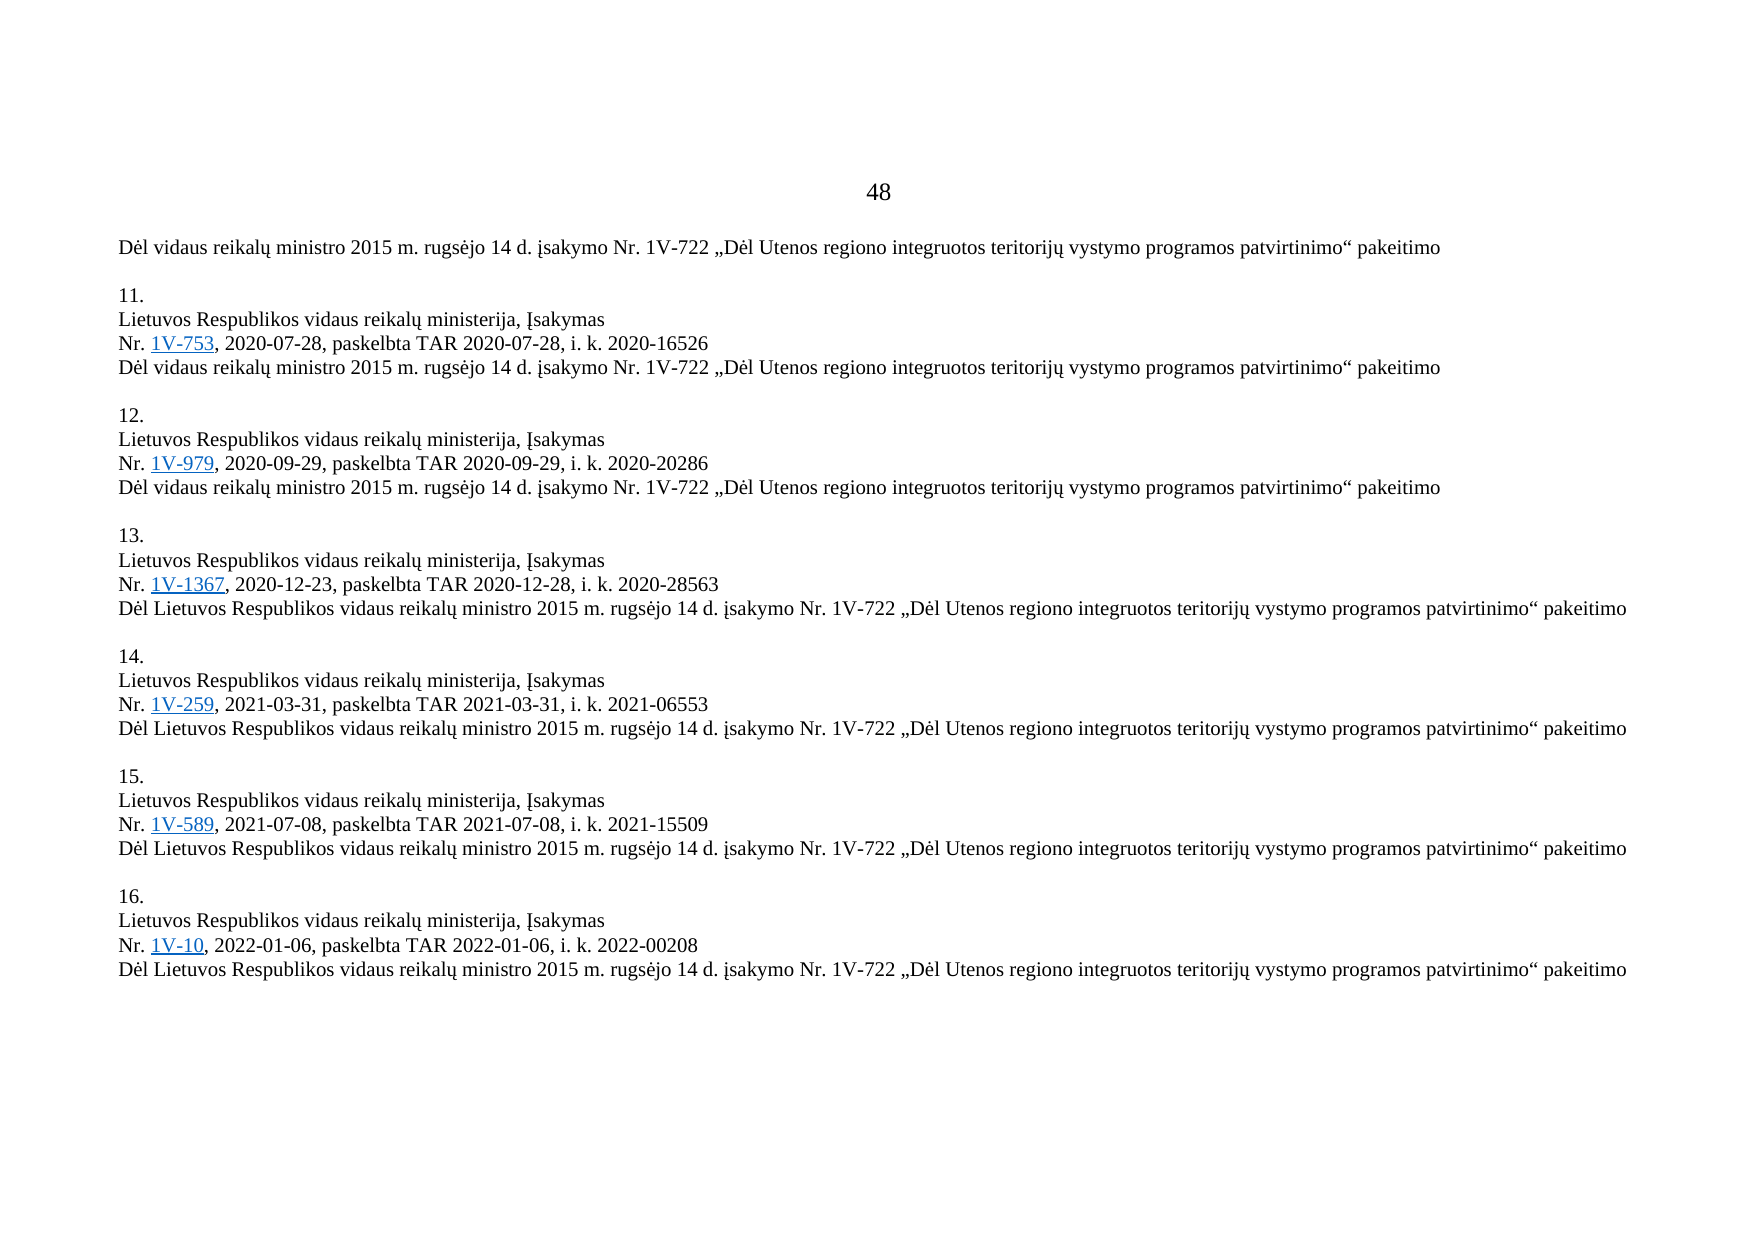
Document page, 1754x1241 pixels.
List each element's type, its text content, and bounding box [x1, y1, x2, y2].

text 14. [118, 644, 1639, 668]
text Nr. 1V-753, 2020-07-28, paskelbta TAR 2020-07-28, i. k. 2020-16526 [118, 331, 1639, 355]
text 15. [118, 764, 1639, 788]
text 12. [118, 403, 1639, 427]
text Dėl Lietuvos Respublikos vidaus reikalų ministro 2015 m. rugsėjo 14 d. įsakymo Nr. 1V-722 „Dėl Utenos regiono integruotos teritorijų vystymo programos patvirtinimo“ pakeitimo [118, 716, 1639, 740]
text Lietuvos Respublikos vidaus reikalų ministerija, Įsakymas [118, 427, 1639, 451]
text Nr. 1V-259, 2021-03-31, paskelbta TAR 2021-03-31, i. k. 2021-06553 [118, 692, 1639, 716]
text Dėl Lietuvos Respublikos vidaus reikalų ministro 2015 m. rugsėjo 14 d. įsakymo Nr. 1V-722 „Dėl Utenos regiono integruotos teritorijų vystymo programos patvirtinimo“ pakeitimo [118, 957, 1639, 981]
text 13. [118, 523, 1639, 547]
text Dėl Lietuvos Respublikos vidaus reikalų ministro 2015 m. rugsėjo 14 d. įsakymo Nr. 1V-722 „Dėl Utenos regiono integruotos teritorijų vystymo programos patvirtinimo“ pakeitimo [118, 836, 1639, 860]
text Nr. 1V-589, 2021-07-08, paskelbta TAR 2021-07-08, i. k. 2021-15509 [118, 812, 1639, 836]
text 16. [118, 884, 1639, 908]
text Lietuvos Respublikos vidaus reikalų ministerija, Įsakymas [118, 908, 1639, 932]
text Nr. 1V-979, 2020-09-29, paskelbta TAR 2020-09-29, i. k. 2020-20286 [118, 451, 1639, 475]
text Dėl vidaus reikalų ministro 2015 m. rugsėjo 14 d. įsakymo Nr. 1V-722 „Dėl Utenos regiono integruotos teritorijų vystymo programos patvirtinimo“ pakeitimo [118, 355, 1639, 379]
text Lietuvos Respublikos vidaus reikalų ministerija, Įsakymas [118, 547, 1639, 572]
text Lietuvos Respublikos vidaus reikalų ministerija, Įsakymas [118, 307, 1639, 331]
text Lietuvos Respublikos vidaus reikalų ministerija, Įsakymas [118, 788, 1639, 812]
text 11. [118, 283, 1639, 307]
text Lietuvos Respublikos vidaus reikalų ministerija, Įsakymas [118, 668, 1639, 692]
text Dėl vidaus reikalų ministro 2015 m. rugsėjo 14 d. įsakymo Nr. 1V-722 „Dėl Utenos regiono integruotos teritorijų vystymo programos patvirtinimo“ pakeitimo [118, 235, 1639, 259]
text Nr. 1V-1367, 2020-12-23, paskelbta TAR 2020-12-28, i. k. 2020-28563 [118, 572, 1639, 596]
text Dėl vidaus reikalų ministro 2015 m. rugsėjo 14 d. įsakymo Nr. 1V-722 „Dėl Utenos regiono integruotos teritorijų vystymo programos patvirtinimo“ pakeitimo [118, 475, 1639, 499]
text Dėl Lietuvos Respublikos vidaus reikalų ministro 2015 m. rugsėjo 14 d. įsakymo Nr. 1V-722 „Dėl Utenos regiono integruotos teritorijų vystymo programos patvirtinimo“ pakeitimo [118, 596, 1639, 620]
text Nr. 1V-10, 2022-01-06, paskelbta TAR 2022-01-06, i. k. 2022-00208 [118, 932, 1639, 957]
